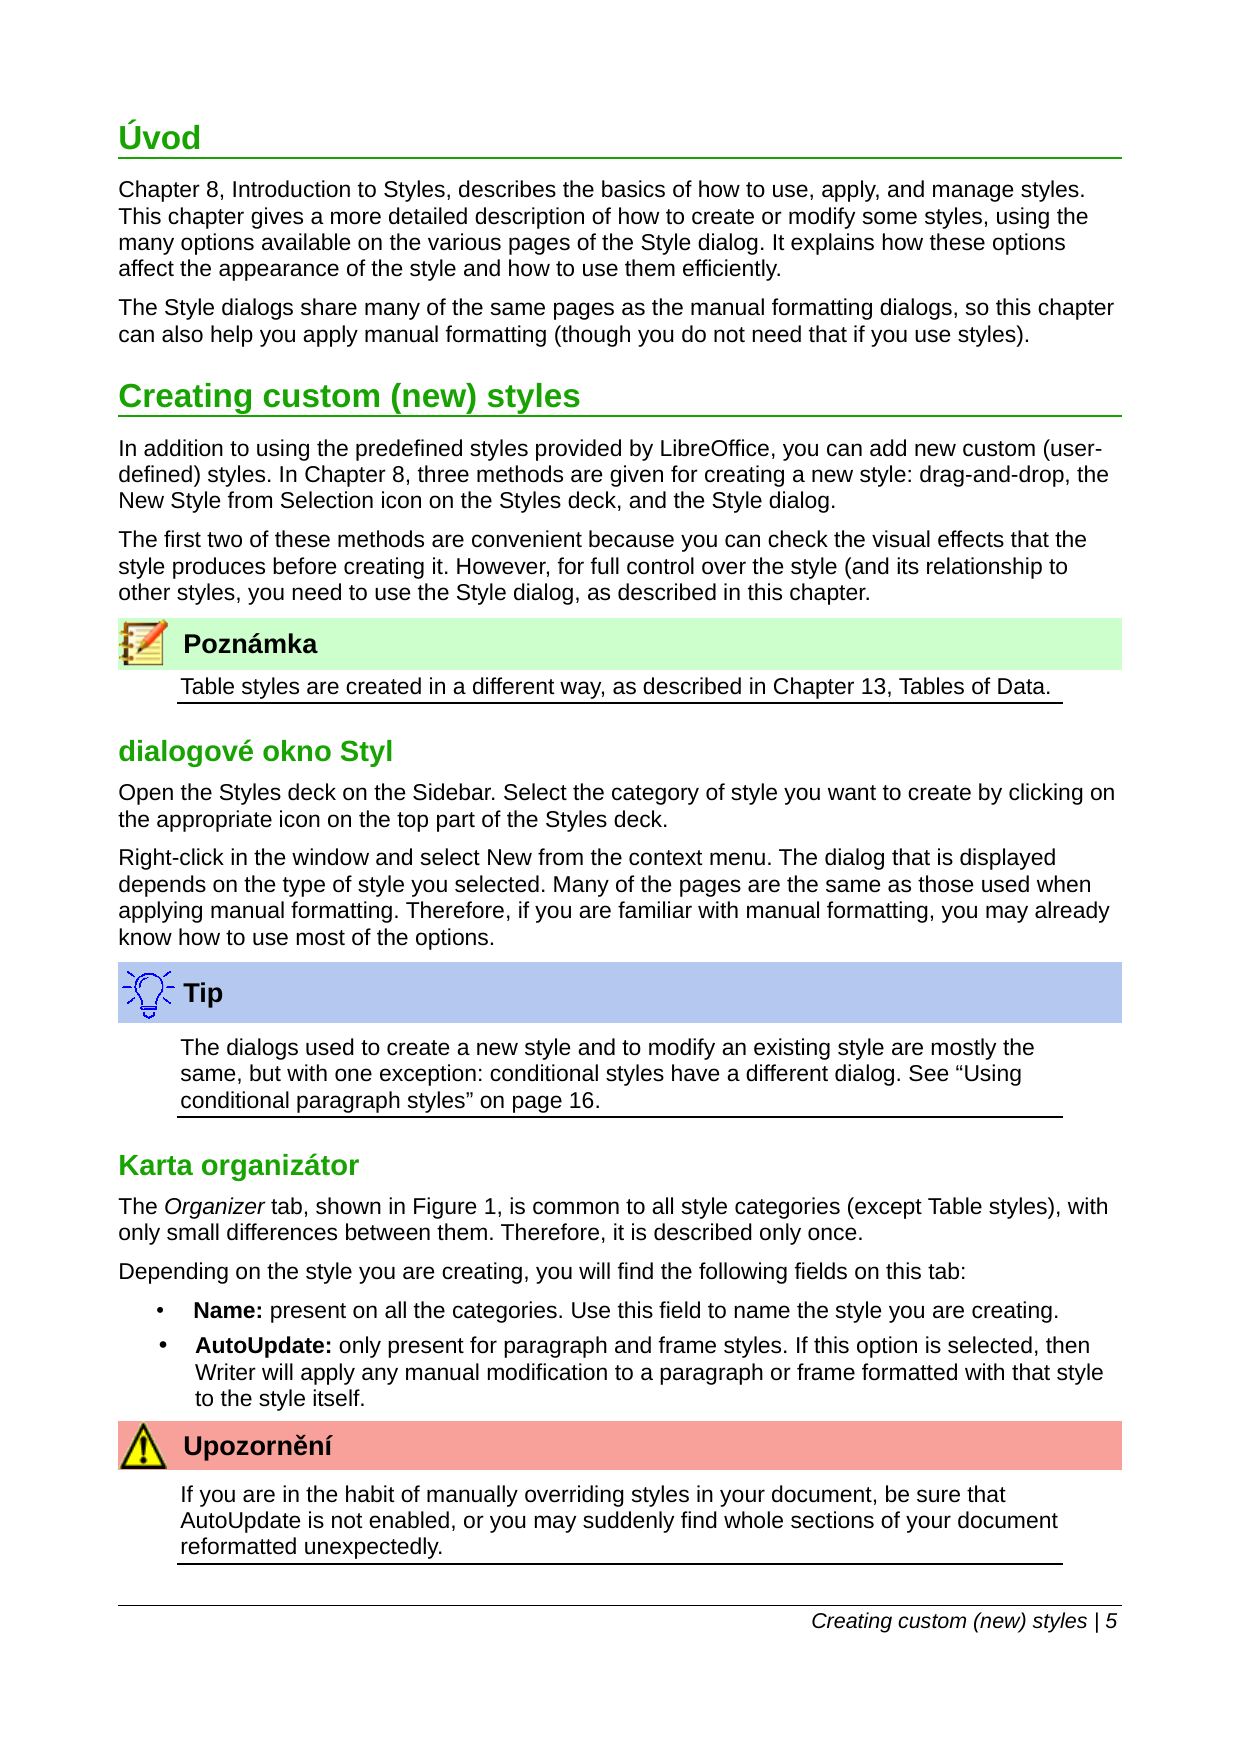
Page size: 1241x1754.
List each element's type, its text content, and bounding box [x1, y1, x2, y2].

list Name: present on all the categories. Use this field to name the style you are creating. [156, 1297, 1122, 1323]
text The Style dialogs share many of the same pages as the manual formatting dialogs, so this chapter can also help you apply manual formatting (though you do not need that if you use styles). [118, 294, 1122, 347]
list Depending on the style you are creating, you will find the following fields on this tab: [118, 1258, 1122, 1284]
picture [119, 1421, 167, 1469]
list AutoUpdate: only present for paragraph and frame styles. If this option is selected, then Writer will apply any manual modification to a paragraph or frame formatted with that style to the style itself. [156, 1332, 1122, 1412]
subtitle dialogové okno Styl [118, 734, 1122, 767]
text The Organizer tab, shown in Figure 1, is common to all style categories (except Table styles), with only small differences between them. Therefore, it is described only once. [118, 1193, 1122, 1246]
picture [119, 618, 170, 669]
text In addition to using the predefined styles provided by LibreOffice, you can add new custom (user-defined) styles. In Chapter 8, three methods are given for creating a new style: drag-and-drop, the New Style from Selection icon on the Styles deck, and the Style dialog. [118, 435, 1122, 514]
picture [119, 963, 179, 1023]
text The first two of these methods are convenient because you can check the visual effects that the style produces before creating it. However, for full control over the style (and its relationship to other styles, you need to use the Style dialog, as described in this chapter. [118, 526, 1122, 605]
text Right-click in the window and select New from the context menu. The dialog that is displayed depends on the type of style you selected. Many of the pages are the same as those used when applying manual formatting. Therefore, if you are familiar with manual formatting, you may already know how to use most of the options. [118, 844, 1122, 950]
text Chapter 8, Introduction to Styles, describes the basics of how to use, apply, and manage styles. This chapter gives a more detailed description of how to create or modify some styles, using the many options available on the various pages of the Style dialog. It explains how these options affect the appearance of the style and how to use them efficiently. [118, 176, 1122, 282]
text The dialogs used to create a new style and to modify an existing style are mostly the same, but with one exception: conditional styles have a different dialog. See “Using conditional paragraph styles” on page 17. [177, 1031, 1063, 1116]
text If you are in the habit of manually overriding styles in your document, be sure that AutoUpdate is not enabled, or you may suddenly find whole sections of your document reformatted unexpectedly. [177, 1477, 1063, 1563]
text Open the Styles deck on the Sidebar. Select the category of style you want to create by clicking on the appropriate icon on the top part of the Styles deck. [118, 779, 1122, 832]
subtitle Karta organizátor [118, 1148, 1122, 1181]
subtitle Tip [118, 974, 1122, 1015]
subtitle Poznámka [118, 626, 1122, 666]
subtitle Creating custom (new) styles [118, 376, 1122, 415]
subtitle Úvod [118, 118, 1122, 157]
subtitle Upozornění [118, 1421, 1122, 1470]
text Table styles are created in a different way, as described in Chapter 13, Tables of Data. [177, 670, 1063, 702]
